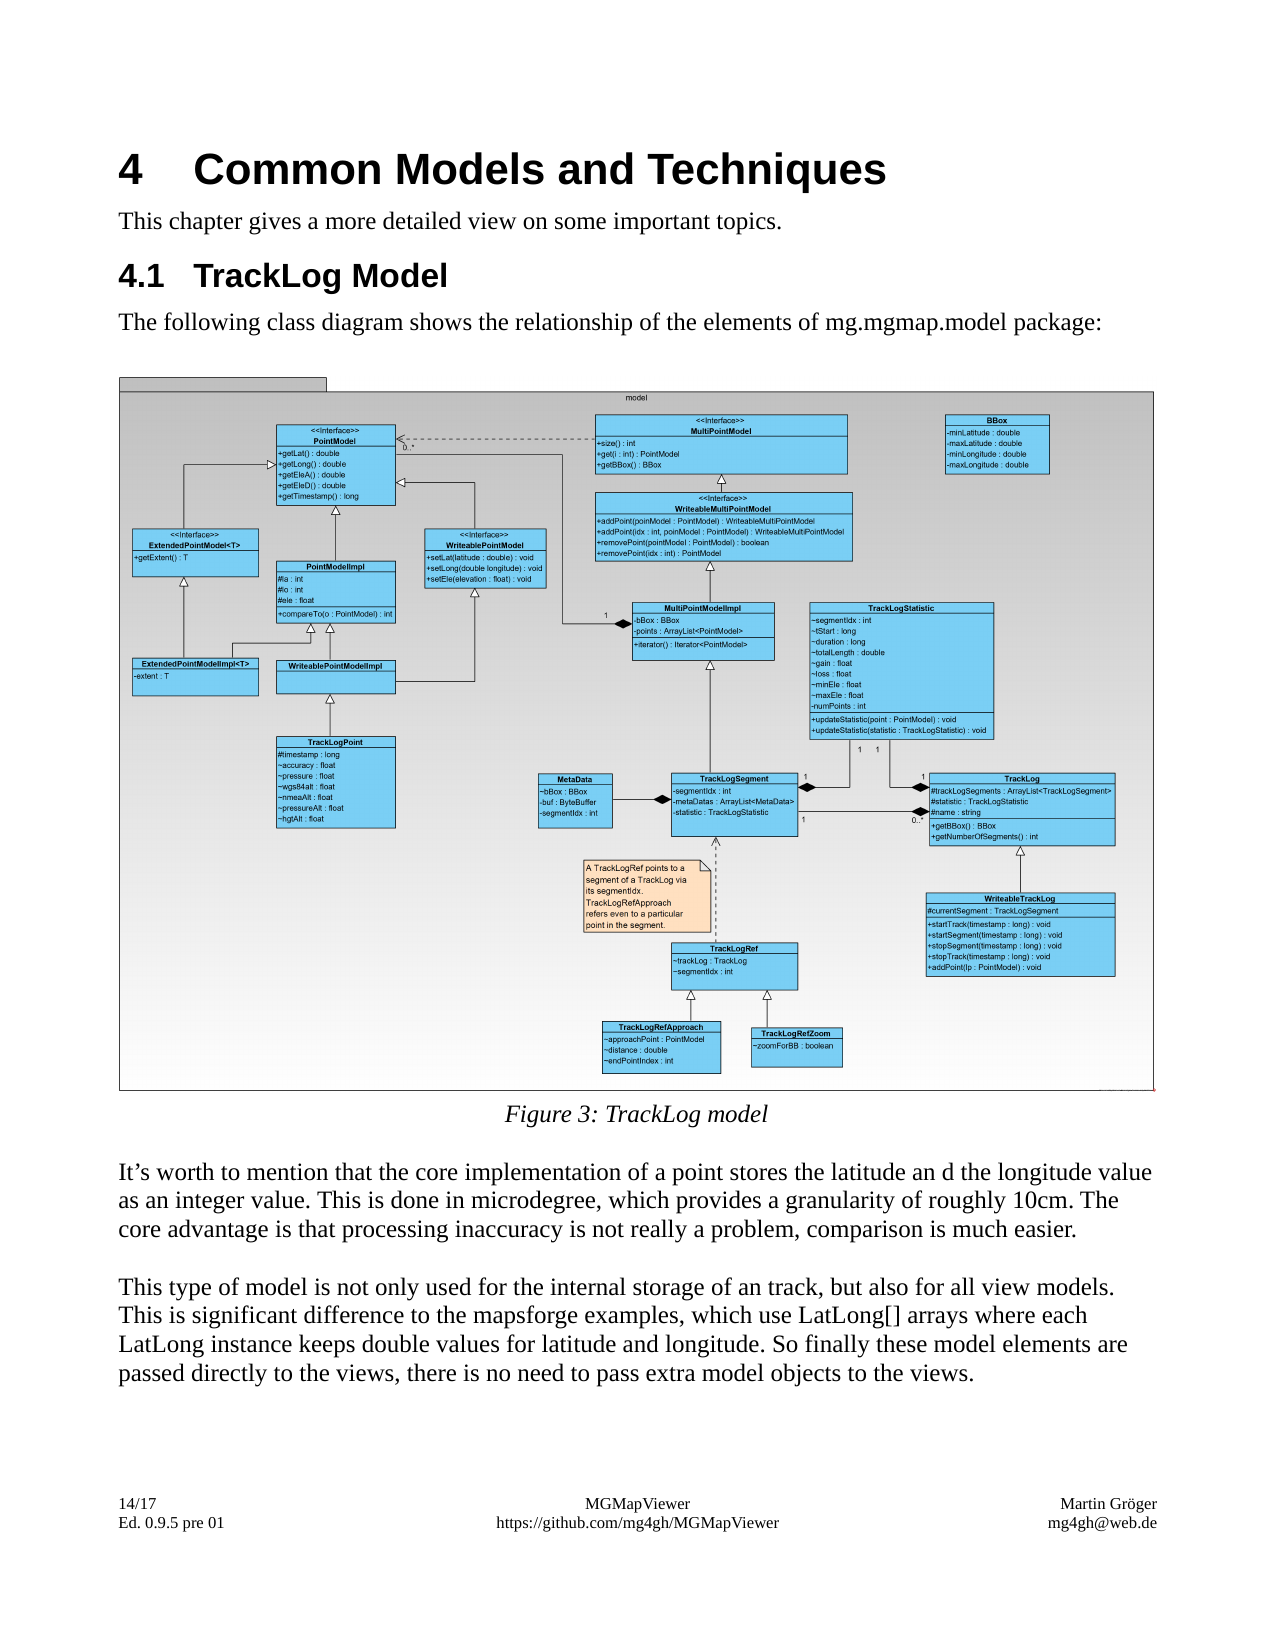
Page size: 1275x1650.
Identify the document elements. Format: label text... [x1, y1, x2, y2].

subtitle TrackLog Model [118, 256, 1157, 294]
subtitle Common Models and Techniques [118, 143, 1157, 193]
text This type of model is not only used for the internal storage of an track, but also for all view models. This is significant difference to the mapsforge examples, which use LatLong[] arrays where each LatLong instance keeps double values for latitude and longitude. So finally these model elements are passed directly to the views, there is no need to pass extra model objects to the views. [118, 1272, 1157, 1387]
text It’s worth to mention that the core implementation of a point stores the latitude an d the longitude value as an integer value. This is done in microdegree, which provides a granularity of roughly 10cm. The core advantage is that processing inaccuracy is not really a problem, comparison is much easier. [118, 1157, 1157, 1243]
picture [118, 376, 1157, 1094]
text Figure 3: TrackLog model [118, 1094, 1157, 1128]
text This chapter gives a more detailed view on some important topics. [118, 206, 1157, 235]
text The following class diagram shows the relationship of the elements of mg.mgmap.model package: [118, 307, 1157, 335]
